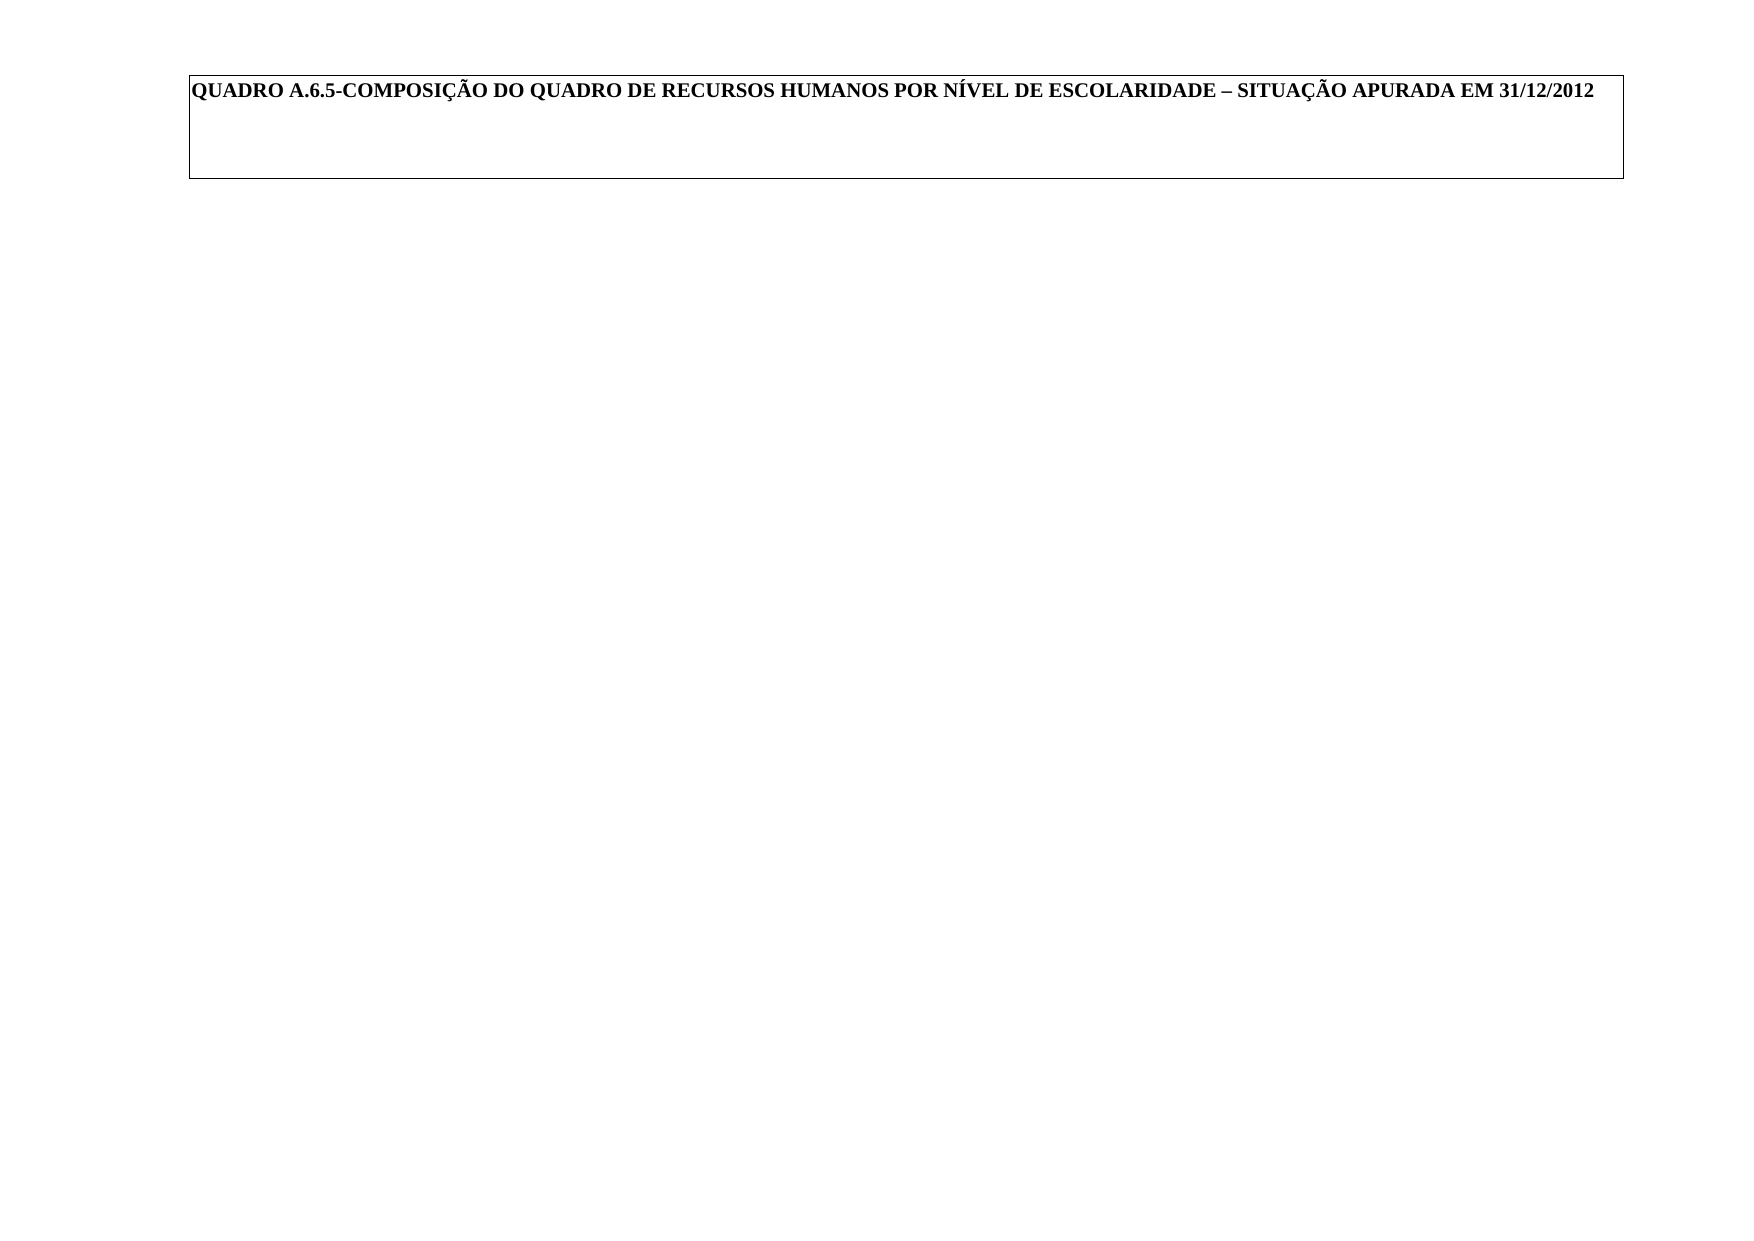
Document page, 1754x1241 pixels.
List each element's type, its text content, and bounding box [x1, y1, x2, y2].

table_header QUADRO A.6.5-COMPOSIÇÃO DO QUADRO DE RECURSOS HUMANOS POR NÍVEL DE ESCOLARIDADE – SITUAÇÃO APURADA EM 31/12/2012 [190, 76, 1623, 178]
